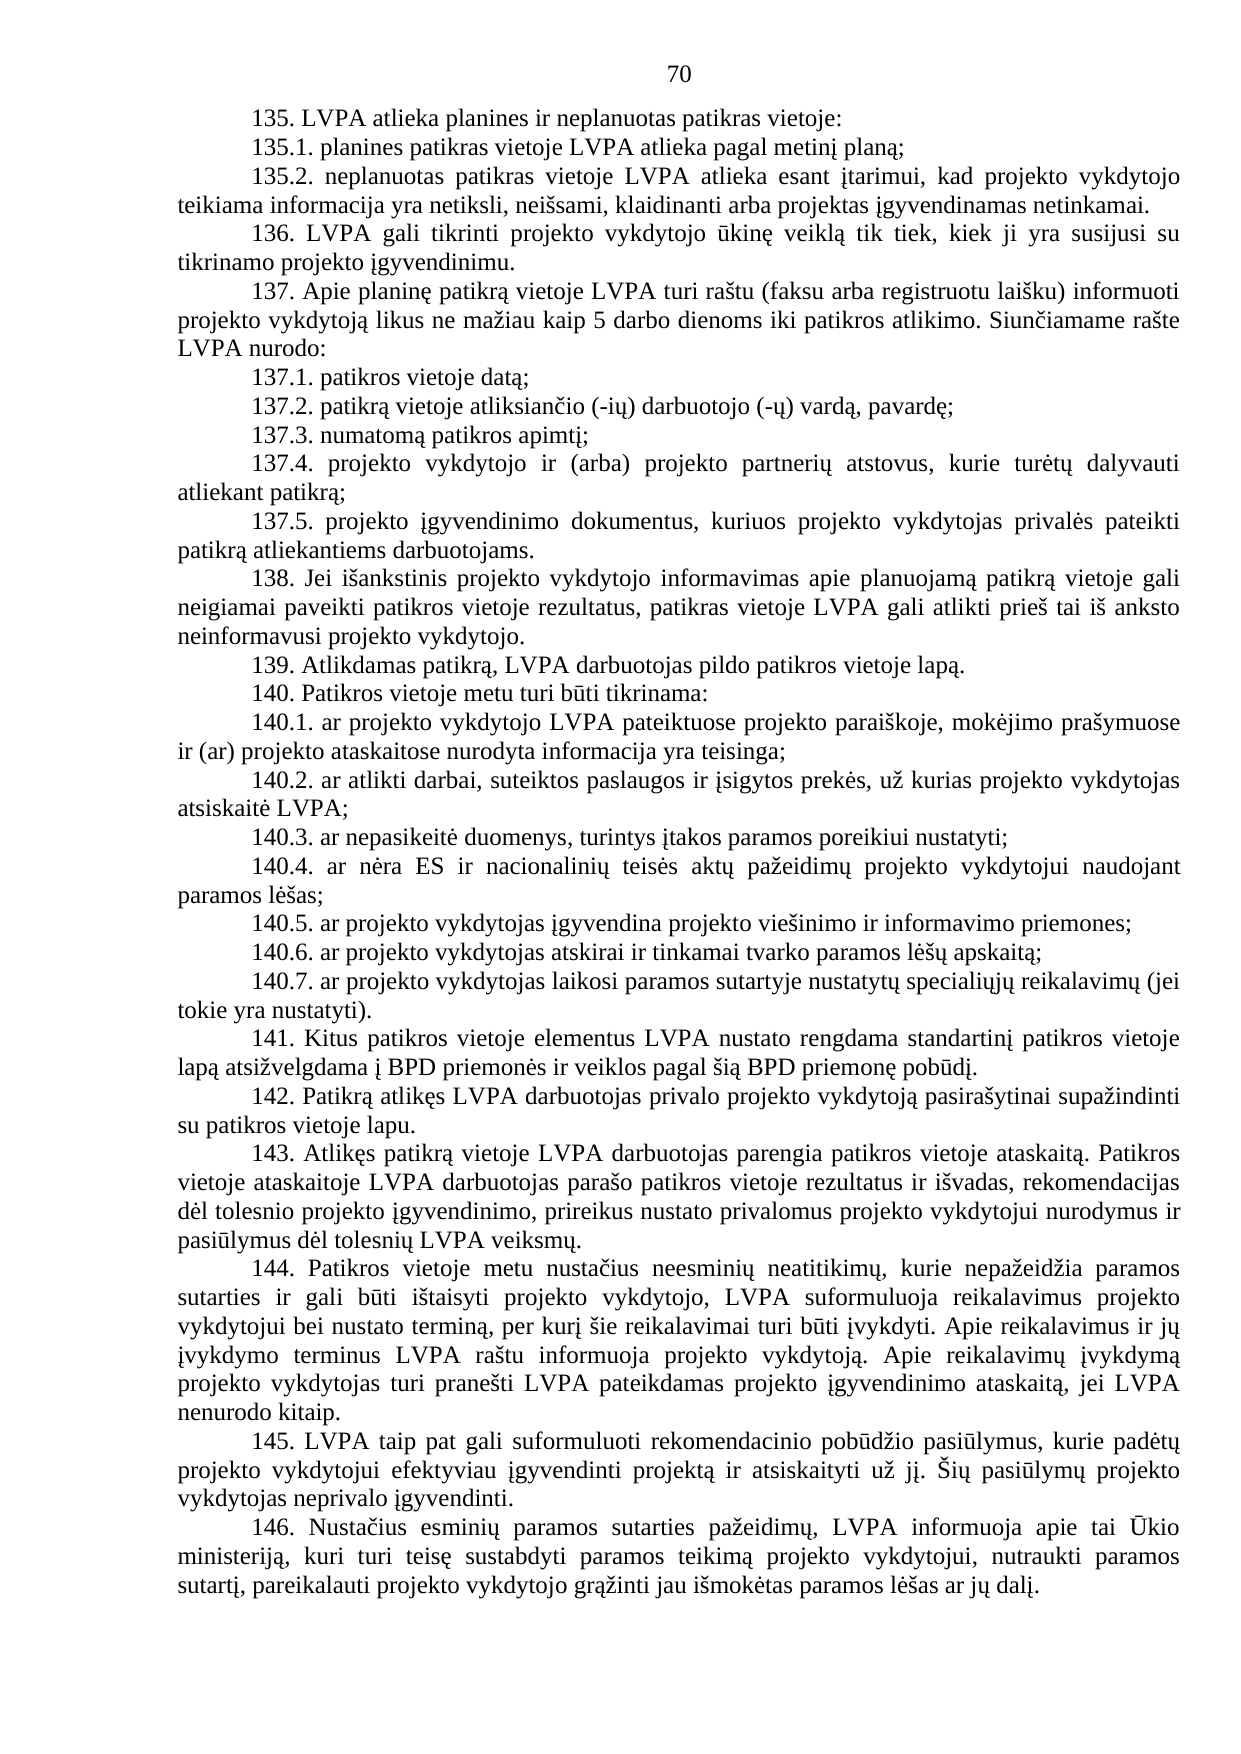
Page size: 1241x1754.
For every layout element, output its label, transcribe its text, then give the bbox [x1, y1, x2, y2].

text 137.3. numatomą patikros apimtį; [177, 420, 1181, 448]
text 140.2. ar atlikti darbai, suteiktos paslaugos ir įsigytos prekės, už kurias projekto vykdytojas atsiskaitė LVPA; [177, 765, 1181, 822]
text 137.2. patikrą vietoje atliksiančio (-ių) darbuotojo (-ų) vardą, pavardę; [177, 391, 1181, 420]
text 146. Nustačius esminių paramos sutarties pažeidimų, LVPA informuoja apie tai Ūkio ministeriją, kuri turi teisę sustabdyti paramos teikimą projekto vykdytojui, nutraukti paramos sutartį, pareikalauti projekto vykdytojo grąžinti jau išmokėtas paramos lėšas ar jų dalį. [177, 1512, 1181, 1598]
text 141. Kitus patikros vietoje elementus LVPA nustato rengdama standartinį patikros vietoje lapą atsižvelgdama į BPD priemonės ir veiklos pagal šią BPD priemonę pobūdį. [177, 1023, 1181, 1081]
text 137.1. patikros vietoje datą; [177, 362, 1181, 391]
text 140.6. ar projekto vykdytojas atskirai ir tinkamai tvarko paramos lėšų apskaitą; [177, 937, 1181, 966]
text 135.1. planines patikras vietoje LVPA atlieka pagal metinį planą; [177, 132, 1181, 161]
text 140.1. ar projekto vykdytojo LVPA pateiktuose projekto paraiškoje, mokėjimo prašymuose ir (ar) projekto ataskaitose nurodyta informacija yra teisinga; [177, 707, 1181, 765]
text 137.4. projekto vykdytojo ir (arba) projekto partnerių atstovus, kurie turėtų dalyvauti atliekant patikrą; [177, 448, 1181, 506]
text 137.5. projekto įgyvendinimo dokumentus, kuriuos projekto vykdytojas privalės pateikti patikrą atliekantiems darbuotojams. [177, 506, 1181, 563]
text 137. Apie planinę patikrą vietoje LVPA turi raštu (faksu arba registruotu laišku) informuoti projekto vykdytoją likus ne mažiau kaip 5 darbo dienoms iki patikros atlikimo. Siunčiamame rašte LVPA nurodo: [177, 276, 1181, 362]
text 143. Atlikęs patikrą vietoje LVPA darbuotojas parengia patikros vietoje ataskaitą. Patikros vietoje ataskaitoje LVPA darbuotojas parašo patikros vietoje rezultatus ir išvadas, rekomendacijas dėl tolesnio projekto įgyvendinimo, prireikus nustato privalomus projekto vykdytojui nurodymus ir pasiūlymus dėl tolesnių LVPA veiksmų. [177, 1138, 1181, 1253]
text 140.4. ar nėra ES ir nacionalinių teisės aktų pažeidimų projekto vykdytojui naudojant paramos lėšas; [177, 851, 1181, 908]
text 142. Patikrą atlikęs LVPA darbuotojas privalo projekto vykdytoją pasirašytinai supažindinti su patikros vietoje lapu. [177, 1081, 1181, 1138]
text 145. LVPA taip pat gali suformuluoti rekomendacinio pobūdžio pasiūlymus, kurie padėtų projekto vykdytojui efektyviau įgyvendinti projektą ir atsiskaityti už jį. Šių pasiūlymų projekto vykdytojas neprivalo įgyvendinti. [177, 1426, 1181, 1512]
text 139. Atlikdamas patikrą, LVPA darbuotojas pildo patikros vietoje lapą. [177, 650, 1181, 678]
text 140. Patikros vietoje metu turi būti tikrinama: [177, 678, 1181, 707]
text 140.5. ar projekto vykdytojas įgyvendina projekto viešinimo ir informavimo priemones; [177, 908, 1181, 937]
text 140.7. ar projekto vykdytojas laikosi paramos sutartyje nustatytų specialiųjų reikalavimų (jei tokie yra nustatyti). [177, 966, 1181, 1023]
text 144. Patikros vietoje metu nustačius neesminių neatitikimų, kurie nepažeidžia paramos sutarties ir gali būti ištaisyti projekto vykdytojo, LVPA suformuluoja reikalavimus projekto vykdytojui bei nustato terminą, per kurį šie reikalavimai turi būti įvykdyti. Apie reikalavimus ir jų įvykdymo terminus LVPA raštu informuoja projekto vykdytoją. Apie reikalavimų įvykdymą projekto vykdytojas turi pranešti LVPA pateikdamas projekto įgyvendinimo ataskaitą, jei LVPA nenurodo kitaip. [177, 1253, 1181, 1426]
text 138. Jei išankstinis projekto vykdytojo informavimas apie planuojamą patikrą vietoje gali neigiamai paveikti patikros vietoje rezultatus, patikras vietoje LVPA gali atlikti prieš tai iš anksto neinformavusi projekto vykdytojo. [177, 563, 1181, 650]
text 136. LVPA gali tikrinti projekto vykdytojo ūkinę veiklą tik tiek, kiek ji yra susijusi su tikrinamo projekto įgyvendinimu. [177, 218, 1181, 276]
text 140.3. ar nepasikeitė duomenys, turintys įtakos paramos poreikiui nustatyti; [177, 822, 1181, 851]
text 135.2. neplanuotas patikras vietoje LVPA atlieka esant įtarimui, kad projekto vykdytojo teikiama informacija yra netiksli, neišsami, klaidinanti arba projektas įgyvendinamas netinkamai. [177, 161, 1181, 218]
text 135. LVPA atlieka planines ir neplanuotas patikras vietoje: [177, 103, 1181, 132]
